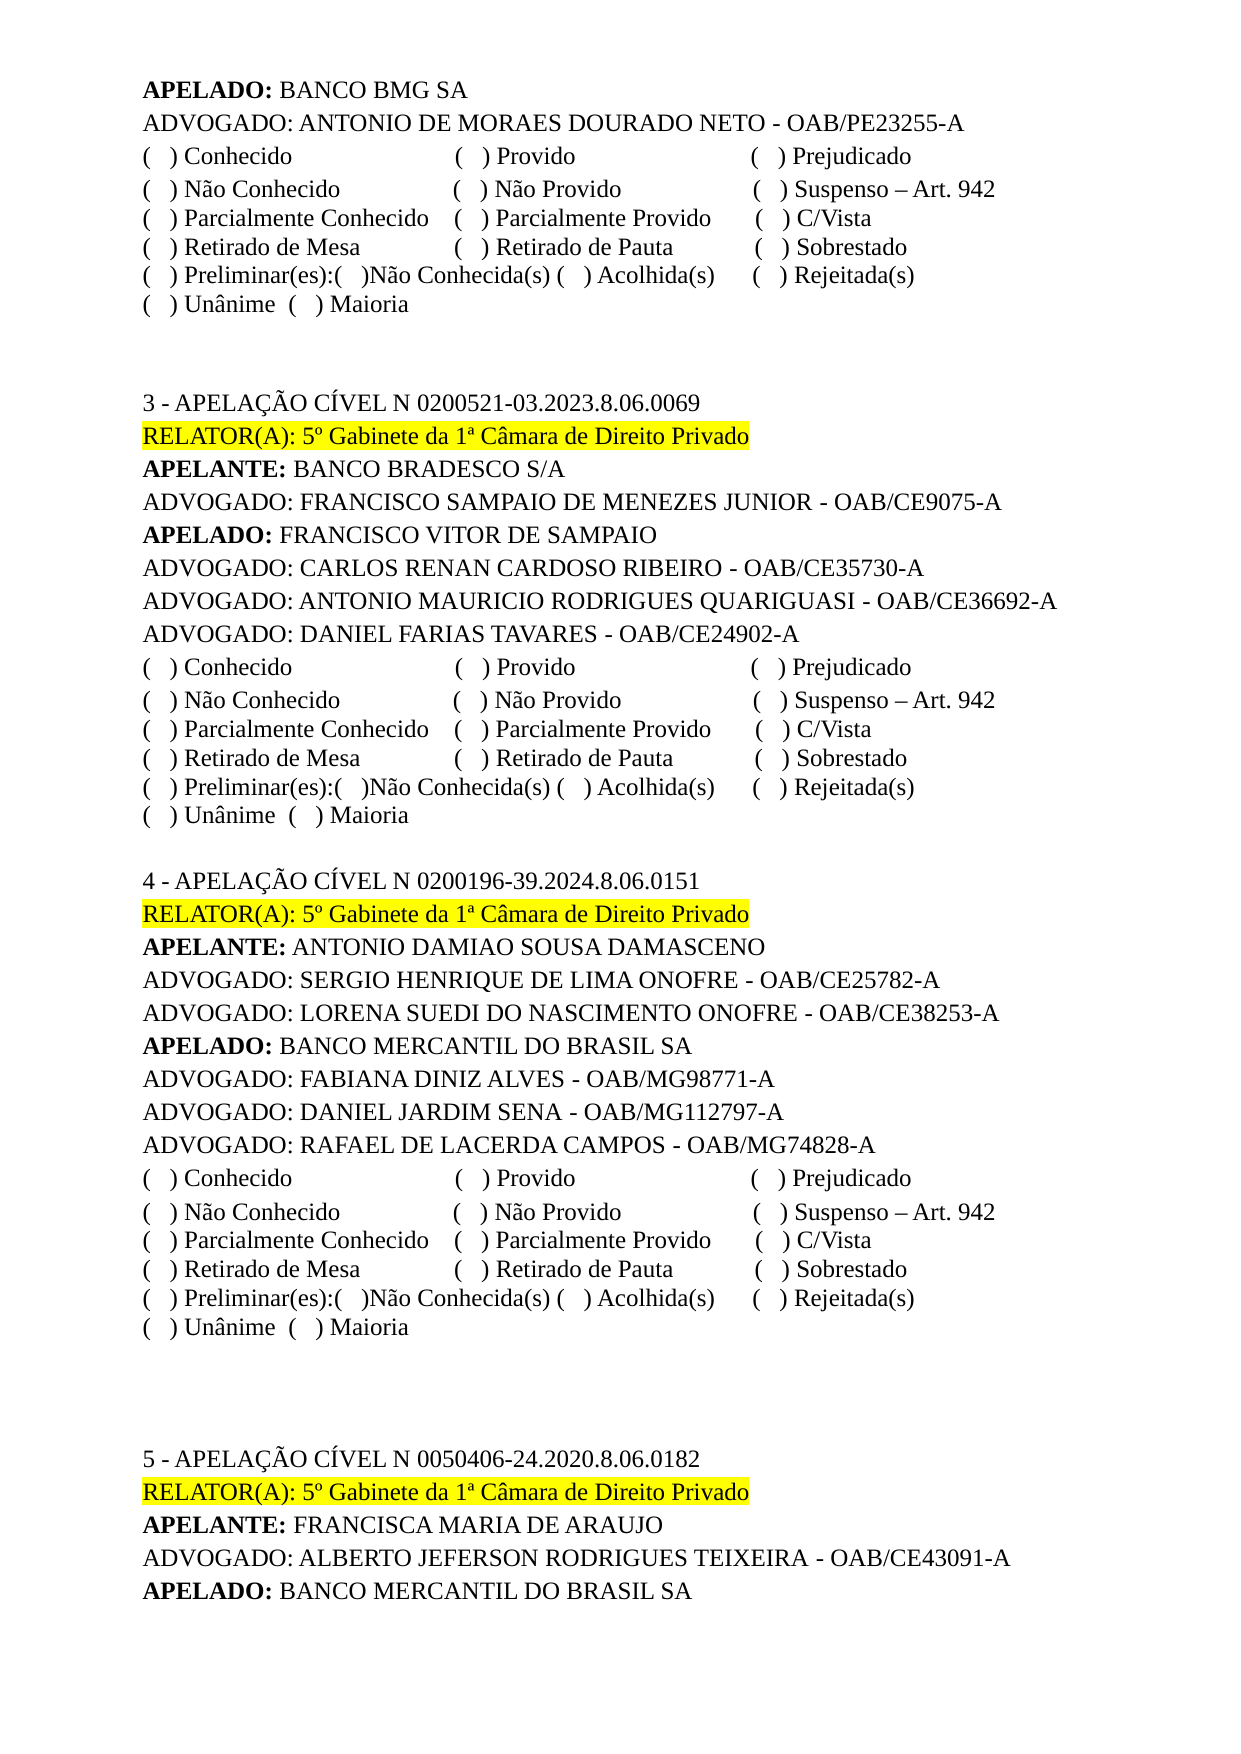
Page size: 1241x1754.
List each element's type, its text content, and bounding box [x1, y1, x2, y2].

text ( ) Retirado de Mesa ( ) Retirado de Pauta ( ) Sobrestado [142, 232, 1141, 260]
text ( ) Parcialmente Conhecido ( ) Parcialmente Provido ( ) C/Vista [142, 714, 1141, 743]
text ( ) Preliminar(es):( )Não Conhecida(s) ( ) Acolhida(s) ( ) Rejeitada(s) [142, 260, 1141, 289]
text ( ) Unânime ( ) Maioria [142, 1312, 1141, 1406]
text 5 - APELAÇÃO CÍVEL N 0050406-24.2020.8.06.0182 RELATOR(A): 5º Gabinete da 1ª Câmara de Direito Privado APELANTE: FRANCISCA MARIA DE ARAUJO ADVOGADO: ALBERTO JEFERSON RODRIGUES TEIXEIRA - OAB/CE43091-A APELADO: BANCO MERCANTIL DO BRASIL SA [142, 1444, 1141, 1604]
text ( ) Unânime ( ) Maioria 3 - APELAÇÃO CÍVEL N 0200521-03.2023.8.06.0069 RELATOR(A): 5º Gabinete da 1ª Câmara de Direito Privado APELANTE: BANCO BRADESCO S/A ADVOGADO: FRANCISCO SAMPAIO DE MENEZES JUNIOR - OAB/CE9075-A APELADO: FRANCISCO VITOR DE SAMPAIO ADVOGADO: CARLOS RENAN CARDOSO RIBEIRO - OAB/CE35730-A ADVOGADO: ANTONIO MAURICIO RODRIGUES QUARIGUASI - OAB/CE36692-A ADVOGADO: DANIEL FARIAS TAVARES - OAB/CE24902-A ( ) Conhecido ( ) Provido ( ) Prejudicado [142, 289, 1141, 681]
text ( ) Preliminar(es):( )Não Conhecida(s) ( ) Acolhida(s) ( ) Rejeitada(s) [142, 1283, 1141, 1312]
text ( ) Parcialmente Conhecido ( ) Parcialmente Provido ( ) C/Vista [142, 203, 1141, 232]
text ( ) Unânime ( ) Maioria 4 - APELAÇÃO CÍVEL N 0200196-39.2024.8.06.0151 RELATOR(A): 5º Gabinete da 1ª Câmara de Direito Privado APELANTE: ANTONIO DAMIAO SOUSA DAMASCENO ADVOGADO: SERGIO HENRIQUE DE LIMA ONOFRE - OAB/CE25782-A ADVOGADO: LORENA SUEDI DO NASCIMENTO ONOFRE - OAB/CE38253-A APELADO: BANCO MERCANTIL DO BRASIL SA ADVOGADO: FABIANA DINIZ ALVES - OAB/MG98771-A ADVOGADO: DANIEL JARDIM SENA - OAB/MG112797-A ADVOGADO: RAFAEL DE LACERDA CAMPOS - OAB/MG74828-A ( ) Conhecido ( ) Provido ( ) Prejudicado [142, 800, 1141, 1192]
text ( ) Preliminar(es):( )Não Conhecida(s) ( ) Acolhida(s) ( ) Rejeitada(s) [142, 772, 1141, 800]
text ( ) Não Conhecido ( ) Não Provido ( ) Suspenso – Art. 942 [142, 1197, 1141, 1225]
text ( ) Retirado de Mesa ( ) Retirado de Pauta ( ) Sobrestado [142, 743, 1141, 772]
text ( ) Não Conhecido ( ) Não Provido ( ) Suspenso – Art. 942 [142, 685, 1141, 714]
text APELADO: BANCO BMG SA ADVOGADO: ANTONIO DE MORAES DOURADO NETO - OAB/PE23255-A ( ) Conhecido ( ) Provido ( ) Prejudicado [142, 75, 1141, 170]
text ( ) Não Conhecido ( ) Não Provido ( ) Suspenso – Art. 942 [142, 174, 1141, 203]
text ( ) Parcialmente Conhecido ( ) Parcialmente Provido ( ) C/Vista [142, 1225, 1141, 1254]
text ( ) Retirado de Mesa ( ) Retirado de Pauta ( ) Sobrestado [142, 1254, 1141, 1283]
